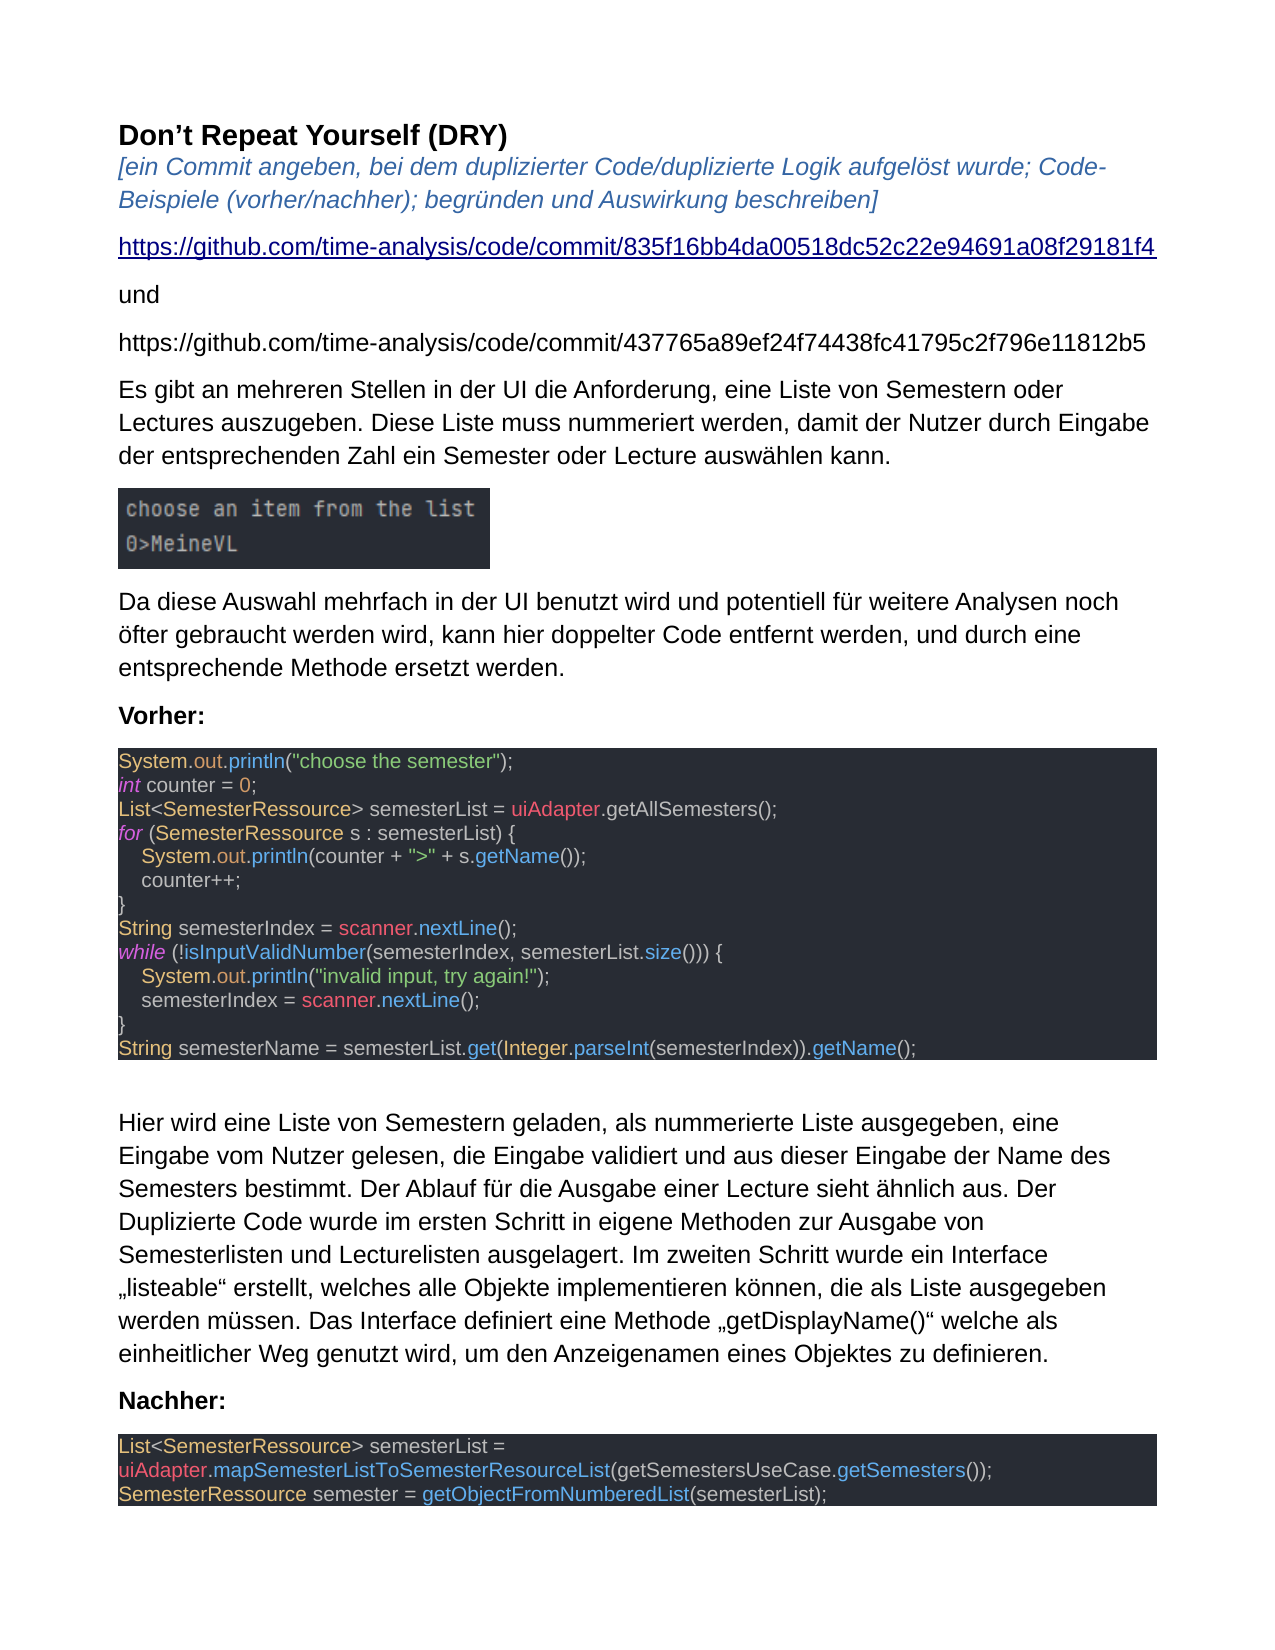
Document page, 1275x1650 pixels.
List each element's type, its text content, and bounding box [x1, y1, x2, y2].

subtitle Don’t Repeat Yourself (DRY) [118, 118, 1157, 152]
text Da diese Auswahl mehrfach in der UI benutzt wird und potentiell für weitere Analysen noch öfter gebraucht werden wird, kann hier doppelter Code entfernt werden, und durch eine entsprechende Methode ersetzt werden. [118, 587, 1157, 682]
text System.out.println("choose the semester"); int counter = 0; List<SemesterRessource> semesterList = uiAdapter.getAllSemesters(); for (SemesterRessource s : semesterList) { System.out.println(counter + ">" + s.getName()); counter++; } String semesterIndex = scanner.nextLine(); while (!isInputValidNumber(semesterIndex, semesterList.size())) { System.out.println("invalid input, try again!"); semesterIndex = scanner.nextLine(); } String semesterName = semesterList.get(Integer.parseInt(semesterIndex)).getName(); [118, 748, 1157, 1060]
text Hier wird eine Liste von Semestern geladen, als nummerierte Liste ausgegeben, eine Eingabe vom Nutzer gelesen, die Eingabe validiert und aus dieser Eingabe der Name des Semesters bestimmt. Der Ablauf für die Ausgabe einer Lecture sieht ähnlich aus. Der Duplizierte Code wurde im ersten Schritt in eigene Methoden zur Ausgabe von Semesterlisten und Lecturelisten ausgelagert. Im zweiten Schritt wurde ein Interface „listeable“ erstellt, welches alle Objekte implementieren können, die als Liste ausgegeben werden müssen. Das Interface definiert eine Methode „getDisplayName()“ welche als einheitlicher Weg genutzt wird, um den Anzeigenamen eines Objektes zu definieren. [118, 1108, 1157, 1367]
text Vorher: [118, 701, 1157, 730]
text und [118, 280, 1157, 309]
text https://github.com/time-analysis/code/commit/437765a89ef24f74438fc41795c2f796e11812b5 [118, 327, 1157, 356]
text https://github.com/time-analysis/code/commit/835f16bb4da00518dc52c22e94691a08f29181f4 [118, 232, 1157, 257]
text [ein Commit angeben, bei dem duplizierter Code/duplizierte Logik aufgelöst wurde; Code-Beispiele (vorher/nachher); begründen und Auswirkung beschreiben] [118, 152, 1157, 213]
text Nachher: [118, 1386, 1157, 1415]
text List<SemesterRessource> semesterList = uiAdapter.mapSemesterListToSemesterResourceList(getSemestersUseCase.getSemesters()); SemesterRessource semester = getObjectFromNumberedList(semesterList); [118, 1434, 1157, 1506]
text Es gibt an mehreren Stellen in der UI die Anforderung, eine Liste von Semestern oder Lectures auszugeben. Diese Liste muss nummeriert werden, damit der Nutzer durch Eingabe der entsprechenden Zahl ein Semester oder Lecture auswählen kann. [118, 375, 1157, 470]
